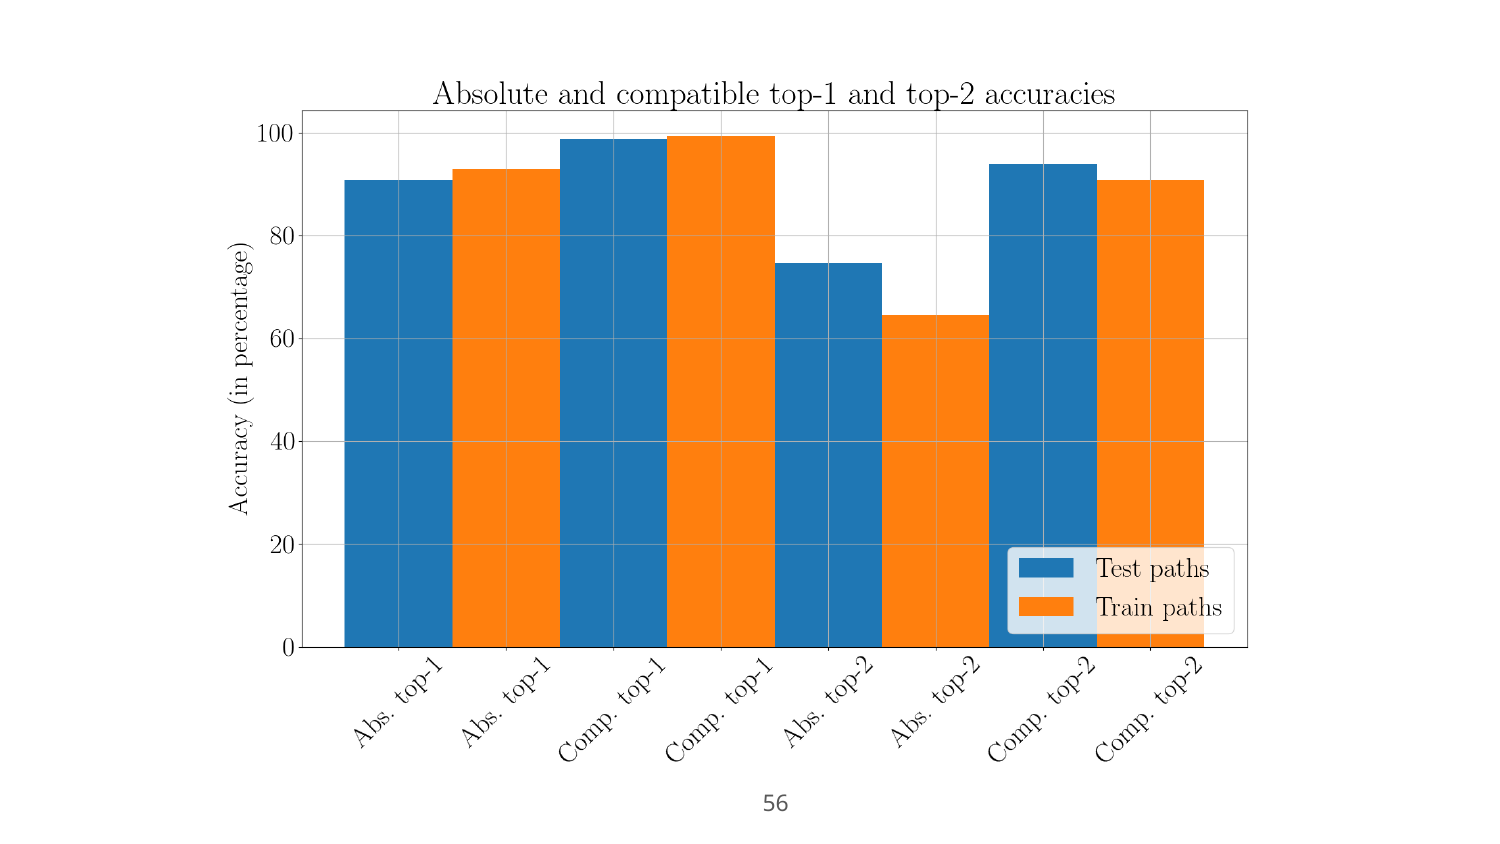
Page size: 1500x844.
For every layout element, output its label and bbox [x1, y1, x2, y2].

picture [149, 20, 1369, 772]
slide_number [714, 771, 805, 837]
